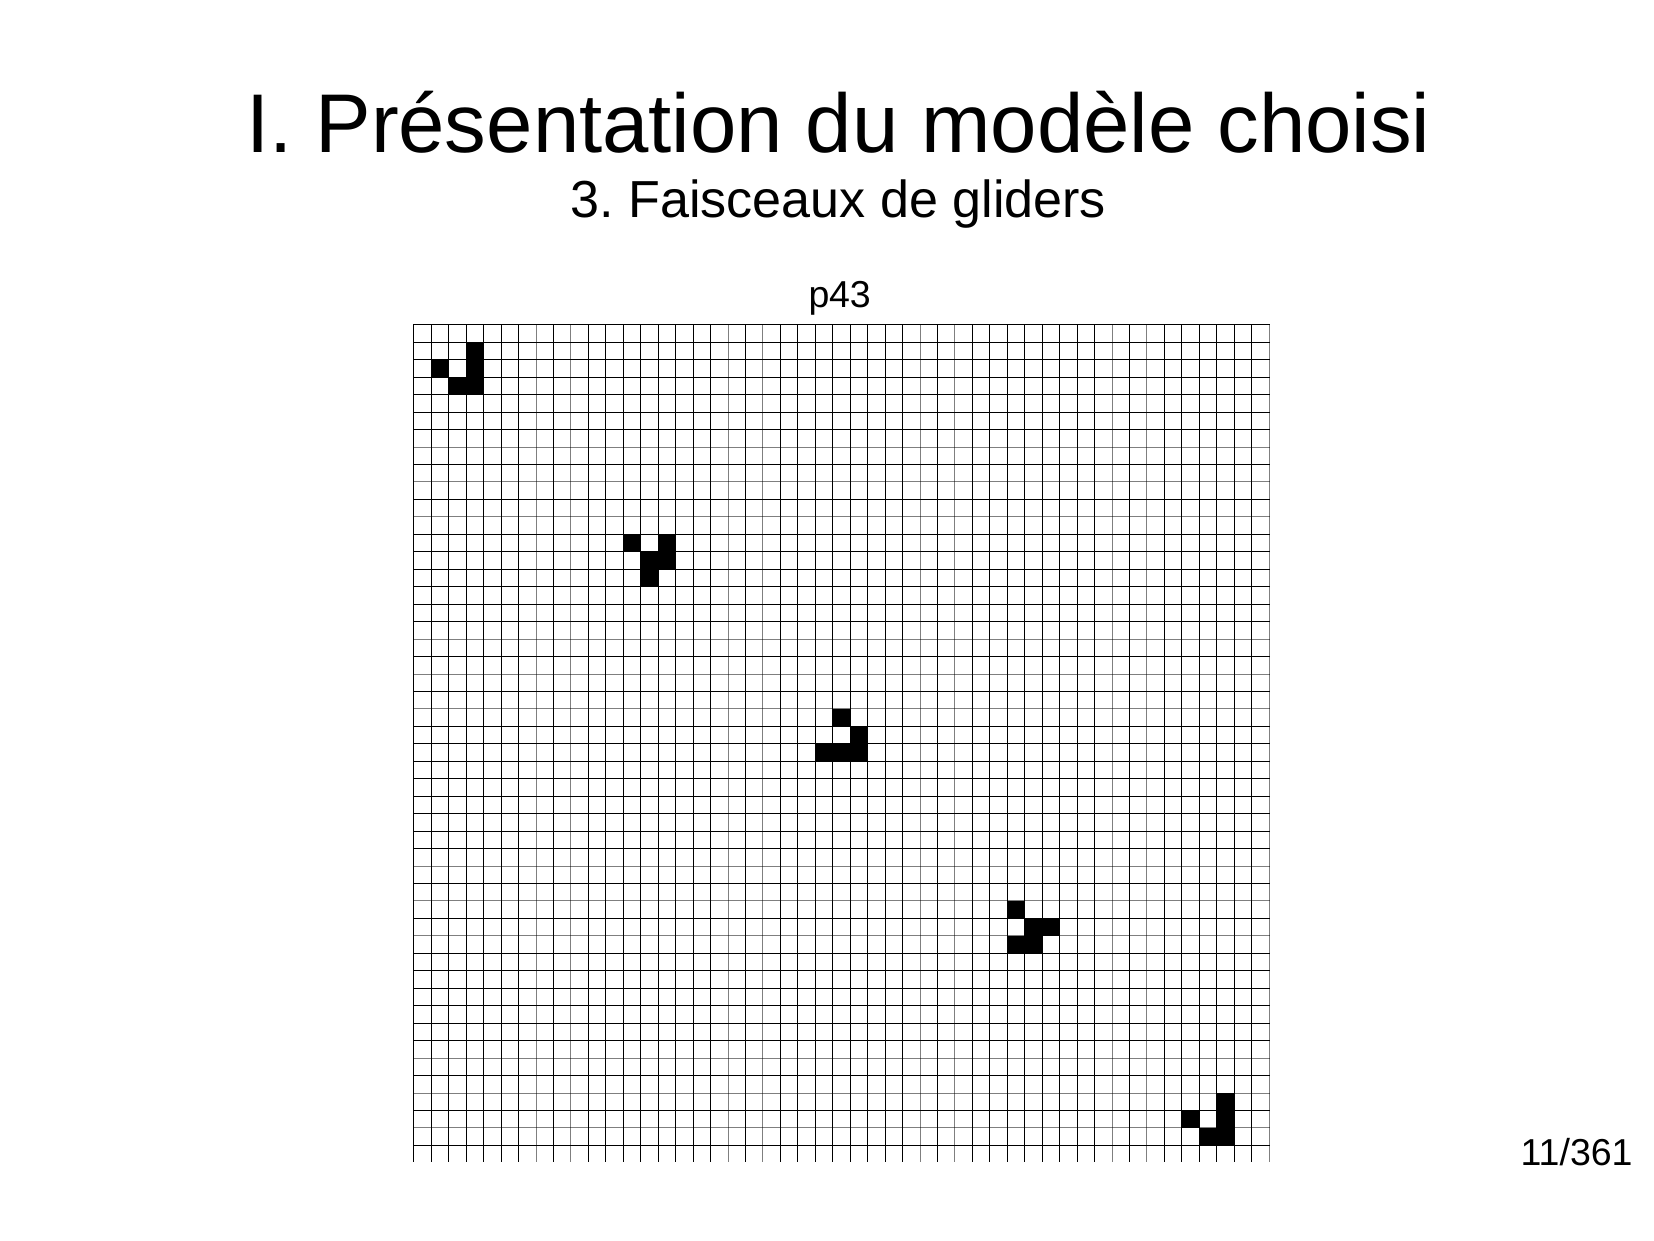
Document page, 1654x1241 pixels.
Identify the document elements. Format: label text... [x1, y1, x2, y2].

title I. Présentation du modèle choisi 3. Faisceaux de gliders [82, 49, 1595, 257]
text_box p43 [793, 265, 886, 323]
picture [413, 324, 1270, 1162]
text_box <number>/361 [1505, 1124, 1654, 1182]
